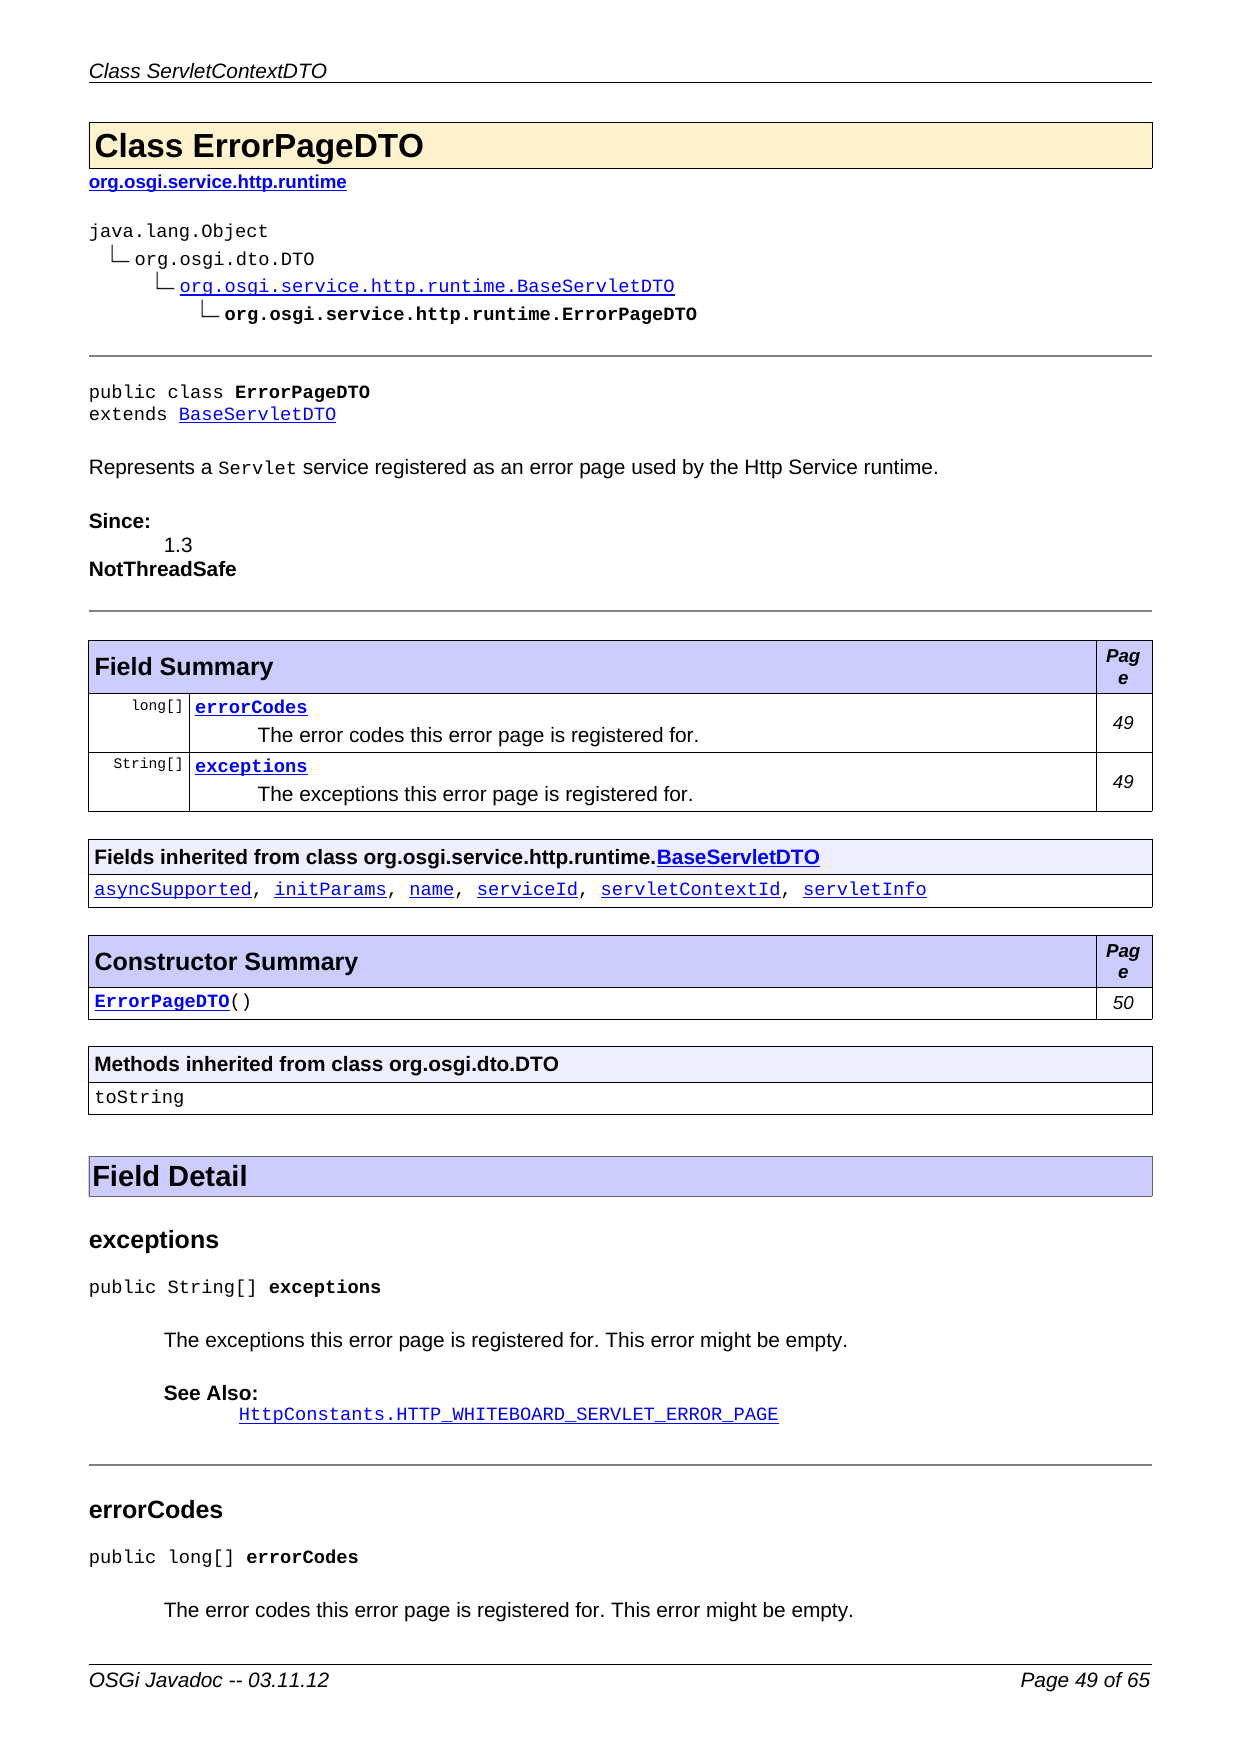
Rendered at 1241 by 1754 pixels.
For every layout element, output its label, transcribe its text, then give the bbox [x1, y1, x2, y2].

table_cell errorCodes The error codes this error page is registered for. [190, 694, 1096, 752]
text 1.3 [163, 533, 1152, 557]
text extends BaseServletDTO [88, 404, 1152, 426]
picture [111, 243, 135, 266]
table_cell ErrorPageDTO() [89, 988, 1096, 1018]
text org.osgi.service.http.runtime.BaseServletDTO [88, 271, 1152, 298]
table_header Methods inherited from class org.osgi.dto.DTO [89, 1047, 1152, 1082]
text Since: [88, 509, 1152, 533]
table_cell 49 [1097, 753, 1152, 811]
table_cell toString [89, 1083, 1152, 1114]
table_header Page [1097, 641, 1152, 693]
text org.osgi.dto.DTO [88, 243, 1152, 271]
subtitle Class ErrorPageDTO [90, 123, 1152, 168]
table_cell 49 [1097, 694, 1152, 752]
table_header Field Summary [89, 641, 1096, 693]
table_cell String[] [89, 753, 189, 811]
text HttpConstants.HTTP_WHITEBOARD_SERVLET_ERROR_PAGE [238, 1405, 1152, 1426]
text The error codes this error page is registered for. This error might be empty. [163, 1598, 1152, 1622]
text public class ErrorPageDTO [88, 383, 1152, 404]
text public long[] errorCodes [88, 1548, 1152, 1569]
table_cell exceptions The exceptions this error page is registered for. [190, 753, 1096, 811]
table_cell asyncSupported, initParams, name, serviceId, servletContextId, servletInfo [89, 875, 1152, 907]
table_cell long[] [89, 694, 189, 752]
text NotThreadSafe [88, 557, 1152, 581]
picture [201, 298, 225, 321]
text java.lang.Object [88, 222, 1152, 243]
subtitle Field Detail [90, 1157, 1152, 1196]
text The exceptions this error page is registered for. This error might be empty. [163, 1328, 1152, 1352]
text org.osgi.service.http.runtime.ErrorPageDTO [88, 298, 1152, 326]
picture [156, 270, 180, 293]
table_header Fields inherited from class org.osgi.service.http.runtime.BaseServletDTO [89, 840, 1152, 874]
table_cell 50 [1097, 988, 1152, 1018]
text public String[] exceptions [88, 1278, 1152, 1299]
subtitle errorCodes [88, 1495, 1152, 1523]
text org.osgi.service.http.runtime [88, 171, 1152, 193]
table_header Constructor Summary [89, 936, 1096, 987]
text Represents a Servlet service registered as an error page used by the Http Service runtime. [88, 455, 1152, 480]
subtitle exceptions [88, 1225, 1152, 1253]
table_header Page [1097, 936, 1152, 987]
text See Also: [163, 1381, 1152, 1405]
